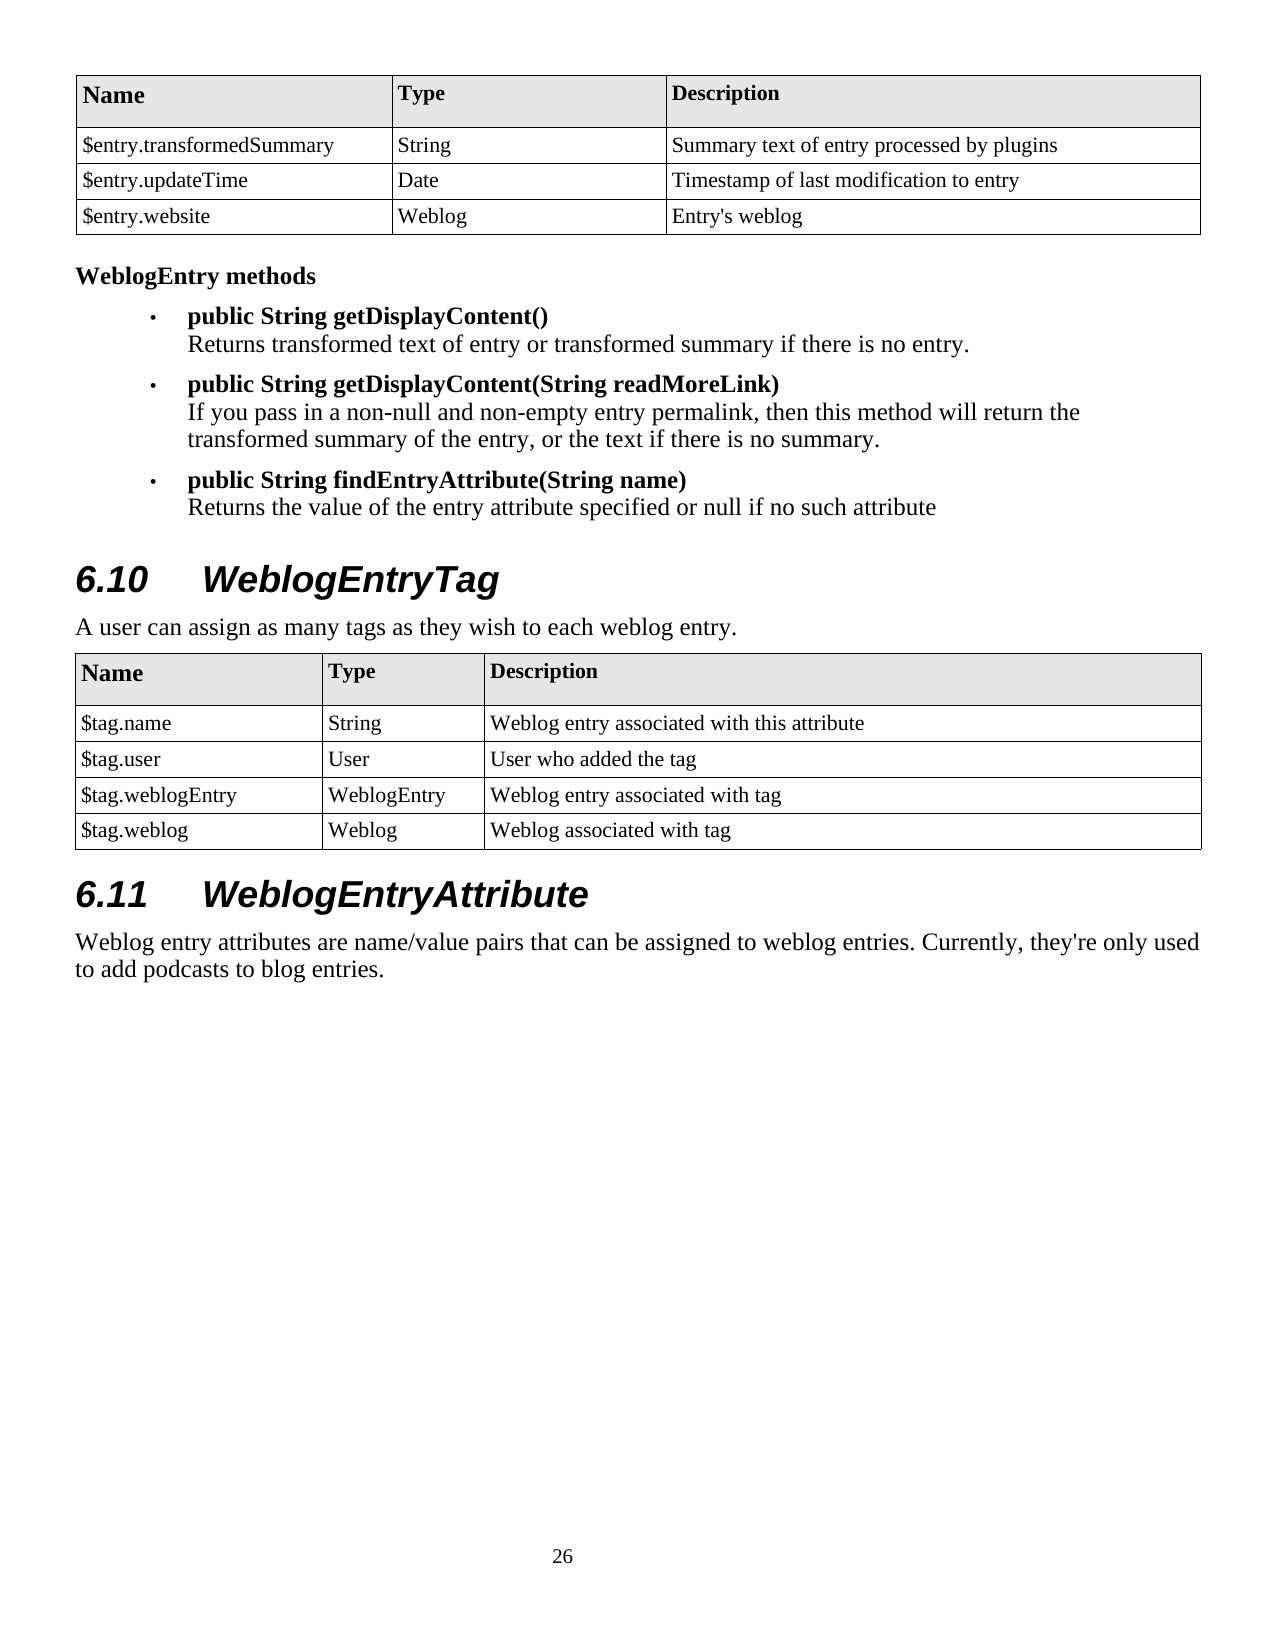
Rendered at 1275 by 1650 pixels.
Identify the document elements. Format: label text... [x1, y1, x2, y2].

list public String getDisplayContent(String readMoreLink) If you pass in a non-null and non-empty entry permalink, then this method will return the transformed summary of the entry, or the text if there is no summary. [150, 370, 1200, 453]
table_cell $entry.website [77, 200, 392, 234]
table_cell $entry.updateTime [77, 164, 392, 198]
table_cell Weblog entry associated with this attribute [485, 706, 1201, 741]
table_cell User [323, 742, 484, 777]
table_cell Summary text of entry processed by plugins [667, 128, 1200, 163]
text A user can assign as many tags as they wish to each weblog entry. [75, 613, 1200, 641]
table_header Name [77, 76, 392, 127]
table_header Type [323, 654, 484, 705]
table_cell String [323, 706, 484, 741]
table_cell Weblog [393, 200, 666, 234]
table_header Description [485, 654, 1201, 705]
table_header Name [76, 654, 322, 705]
list public String getDisplayContent() Returns transformed text of entry or transformed summary if there is no entry. [150, 302, 1200, 358]
table_cell $tag.weblogEntry [76, 778, 322, 813]
table_header Type [393, 76, 666, 127]
subtitle WeblogEntryTag [75, 559, 1200, 601]
table_cell WeblogEntry [323, 778, 484, 813]
text WeblogEntry methods [75, 262, 1200, 290]
table_cell $entry.transformedSummary [77, 128, 392, 163]
subtitle WeblogEntryAttribute [75, 873, 1200, 915]
table_header Description [667, 76, 1200, 127]
list public String findEntryAttribute(String name) Returns the value of the entry attribute specified or null if no such attribute [150, 466, 1200, 521]
table_cell User who added the tag [485, 742, 1201, 777]
table_cell $tag.name [76, 706, 322, 741]
text Weblog entry attributes are name/value pairs that can be assigned to weblog entries. Currently, they're only used to add podcasts to blog entries. [75, 928, 1200, 983]
table_cell Weblog [323, 814, 484, 848]
table_cell String [393, 128, 666, 163]
table_cell Entry's weblog [667, 200, 1200, 234]
table_cell $tag.user [76, 742, 322, 777]
table_cell Weblog entry associated with tag [485, 778, 1201, 813]
table_cell $tag.weblog [76, 814, 322, 848]
table_cell Weblog associated with tag [485, 814, 1201, 848]
table_cell Timestamp of last modification to entry [667, 164, 1200, 198]
table_cell Date [393, 164, 666, 198]
